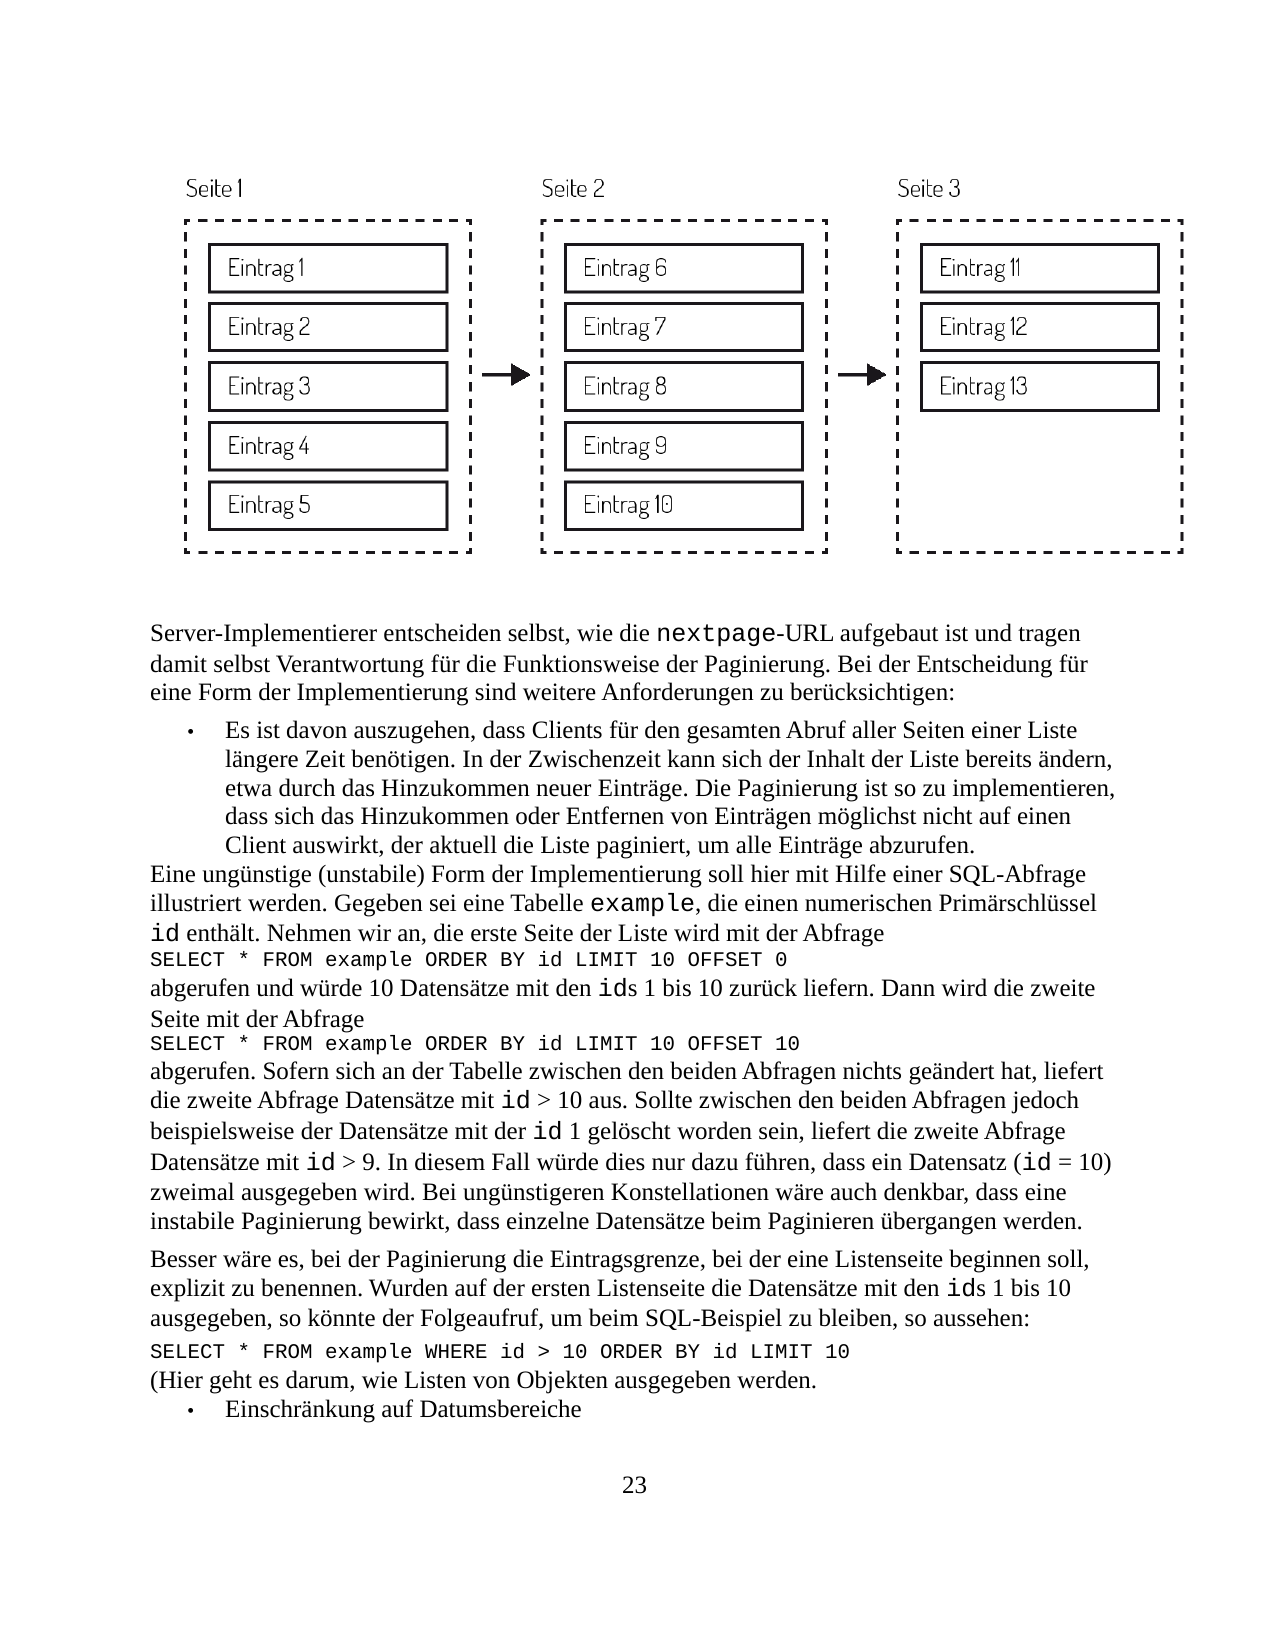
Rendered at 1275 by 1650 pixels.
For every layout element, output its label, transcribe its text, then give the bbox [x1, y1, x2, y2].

text (Hier geht es darum, wie Listen von Objekten ausgegeben werden. [150, 1365, 1125, 1394]
list Es ist davon auszugehen, dass Clients für den gesamten Abruf aller Seiten einer Liste längere Zeit benötigen. In der Zwischenzeit kann sich der Inhalt der Liste bereits ändern, etwa durch das Hinzukommen neuer Einträge. Die Paginierung ist so zu implementieren, dass sich das Hinzukommen oder Entfernen von Einträgen möglichst nicht auf einen Client auswirkt, der aktuell die Liste paginiert, um alle Einträge abzurufen. [187, 715, 1125, 859]
text SELECT * FROM example WHERE id > 10 ORDER BY id LIMIT 10 [150, 1341, 1125, 1365]
text Besser wäre es, bei der Paginierung die Eintragsgrenze, bei der eine Listenseite beginnen soll, explizit zu benennen. Wurden auf der ersten Listenseite die Datensätze mit den ids 1 bis 10 ausgegeben, so könnte der Folgeaufruf, um beim SQL-Beispiel zu bleiben, so aussehen: [150, 1244, 1125, 1332]
text abgerufen. Sofern sich an der Tabelle zwischen den beiden Abfragen nichts geändert hat, liefert die zweite Abfrage Datensätze mit id > 10 aus. Sollte zwischen den beiden Abfragen jedoch beispielsweise der Datensätze mit der id 1 gelöscht worden sein, liefert die zweite Abfrage Datensätze mit id > 9. In diesem Fall würde dies nur dazu führen, dass ein Datensatz (id = 10) zweimal ausgegeben wird. Bei ungünstigeren Konstellationen wäre auch denkbar, dass eine instabile Paginierung bewirkt, dass einzelne Datensätze beim Paginieren übergangen werden. [150, 1056, 1125, 1235]
text abgerufen und würde 10 Datensätze mit den ids 1 bis 10 zurück liefern. Dann wird die zweite Seite mit der Abfrage [150, 973, 1125, 1033]
text Eine ungünstige (unstabile) Form der Implementierung soll hier mit Hilfe einer SQL-Abfrage illustriert werden. Gegeben sei eine Tabelle example, die einen numerischen Primärschlüssel id enthält. Nehmen wir an, die erste Seite der Liste wird mit der Abfrage [150, 859, 1125, 949]
list Einschränkung auf Datumsbereiche [187, 1394, 1125, 1422]
text SELECT * FROM example ORDER BY id LIMIT 10 OFFSET 10 [150, 1033, 1125, 1056]
text SELECT * FROM example ORDER BY id LIMIT 10 OFFSET 0 [150, 949, 1125, 973]
picture [150, 150, 1211, 600]
text Server-Implementierer entscheiden selbst, wie die nextpage-URL aufgebaut ist und tragen damit selbst Verantwortung für die Funktionsweise der Paginierung. Bei der Entscheidung für eine Form der Implementierung sind weitere Anforderungen zu berücksichtigen: [150, 618, 1125, 706]
